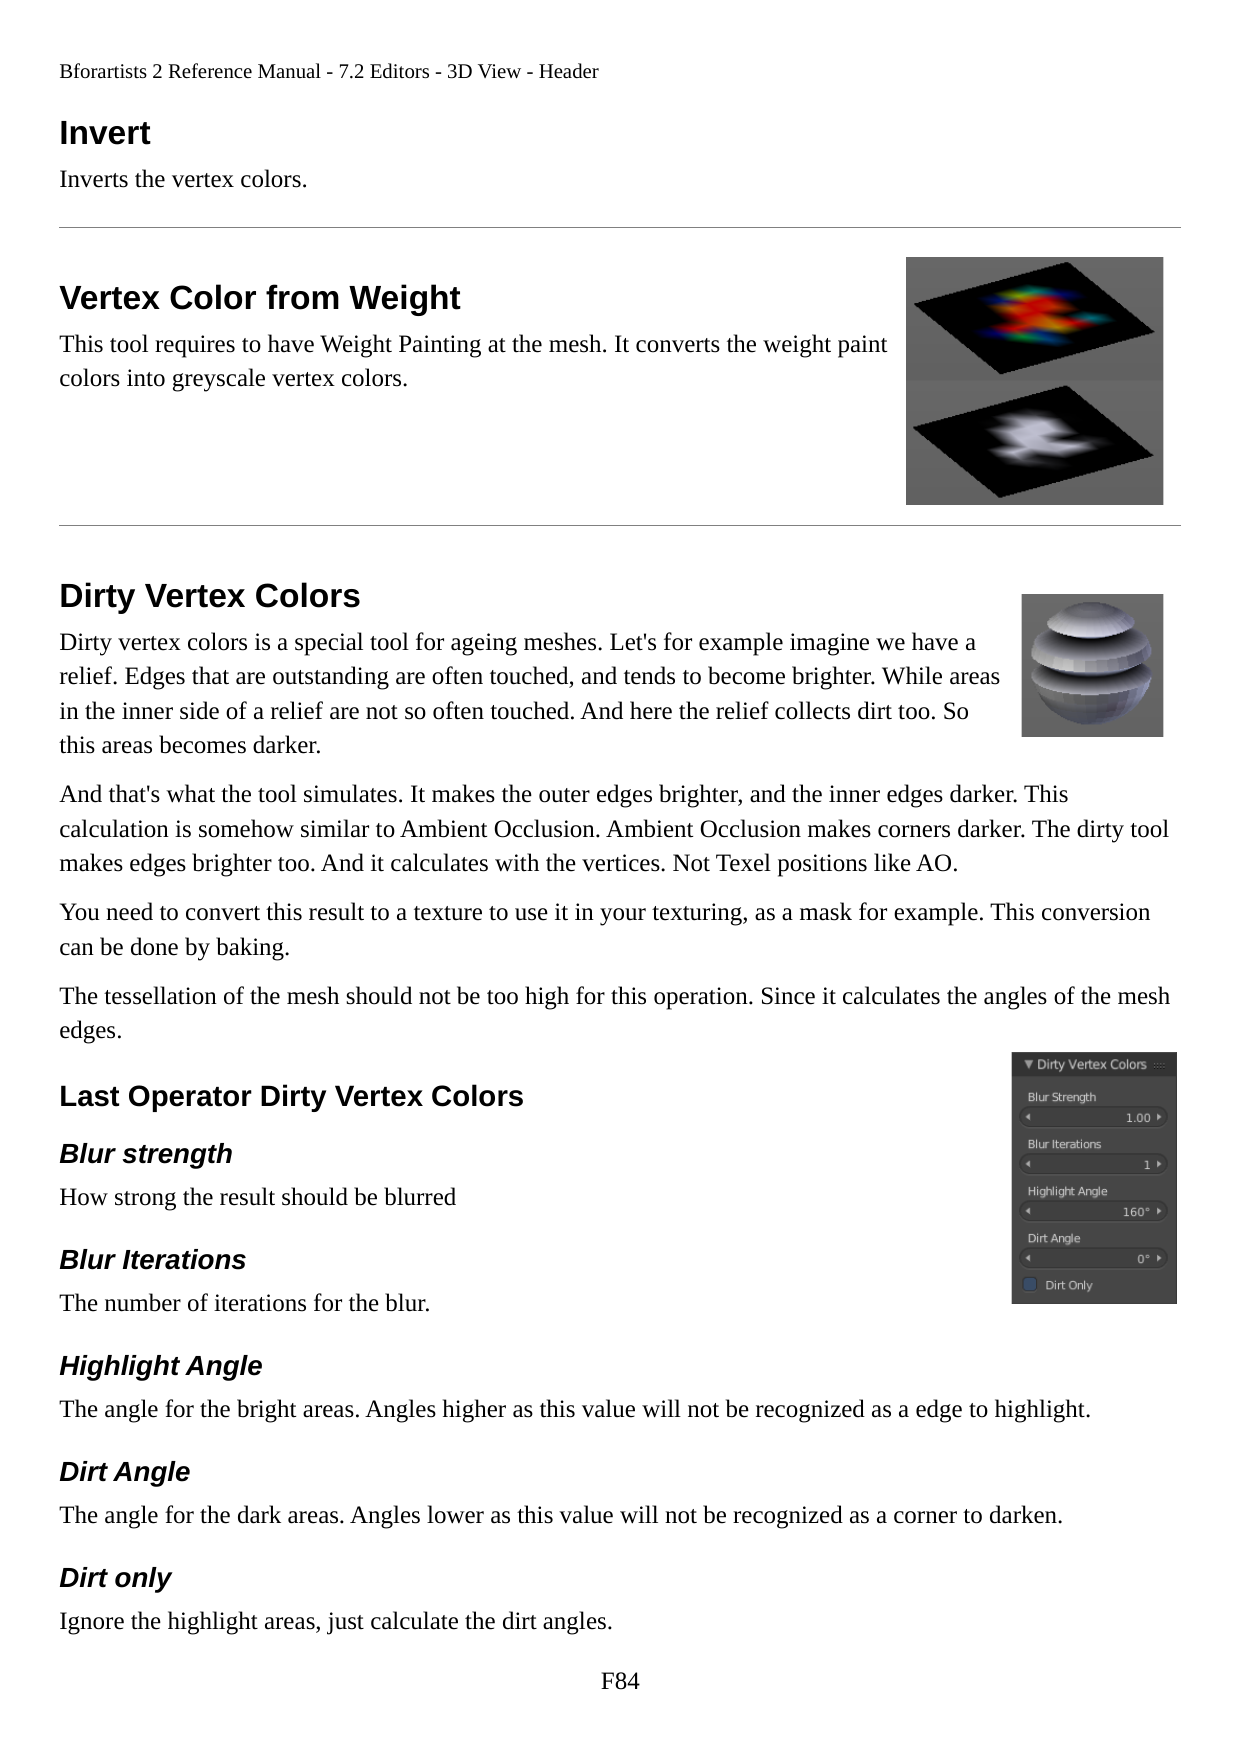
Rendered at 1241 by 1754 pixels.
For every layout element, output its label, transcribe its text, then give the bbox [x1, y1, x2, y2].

text You need to convert this result to a texture to use it in your texturing, as a mask for example. This conversion can be done by baking. [59, 897, 1181, 961]
text The number of iterations for the blur. [59, 1288, 1181, 1317]
subtitle Highlight Angle [59, 1349, 1181, 1381]
subtitle Last Operator Dirty Vertex Colors [59, 1079, 1011, 1113]
text The angle for the bright areas. Angles higher as this value will not be recognized as a edge to highlight. [59, 1394, 1181, 1423]
subtitle Invert [59, 113, 1181, 151]
subtitle Dirt only [59, 1561, 1181, 1593]
picture [1011, 1052, 1177, 1304]
text Ignore the highlight areas, just calculate the dirt angles. [59, 1606, 1181, 1634]
text Inverts the vertex colors. [59, 164, 1181, 192]
text How strong the result should be blurred [59, 1182, 1011, 1211]
text The tessellation of the mesh should not be too high for this operation. Since it calculates the angles of the mesh edges. [59, 981, 1181, 1044]
text And that's what the tool simulates. It makes the outer edges brighter, and the inner edges darker. This calculation is somehow similar to Ambient Occlusion. Ambient Occlusion makes corners darker. The dirty tool makes edges brighter too. And it calculates with the vertices. Not Texel positions like AO. [59, 779, 1181, 877]
subtitle [1164, 278, 1181, 316]
subtitle Blur strength [59, 1138, 1011, 1169]
subtitle Blur Iterations [59, 1244, 1011, 1276]
picture [906, 257, 1164, 505]
picture [1021, 594, 1164, 737]
text The angle for the dark areas. Angles lower as this value will not be recognized as a corner to darken. [59, 1500, 1181, 1529]
subtitle Vertex Color from Weight [59, 278, 906, 316]
subtitle Dirty Vertex Colors [59, 576, 1181, 614]
text Dirty vertex colors is a special tool for ageing meshes. Let's for example imagine we have a relief. Edges that are outstanding are often touched, and tends to become brighter. While areas in the inner side of a relief are not so often touched. And here the relief collects dirt too. So this areas becomes darker. [59, 627, 1181, 759]
text This tool requires to have Weight Painting at the mesh. It converts the weight paint colors into greyscale vertex colors. [59, 329, 906, 392]
subtitle Dirt Angle [59, 1456, 1181, 1487]
